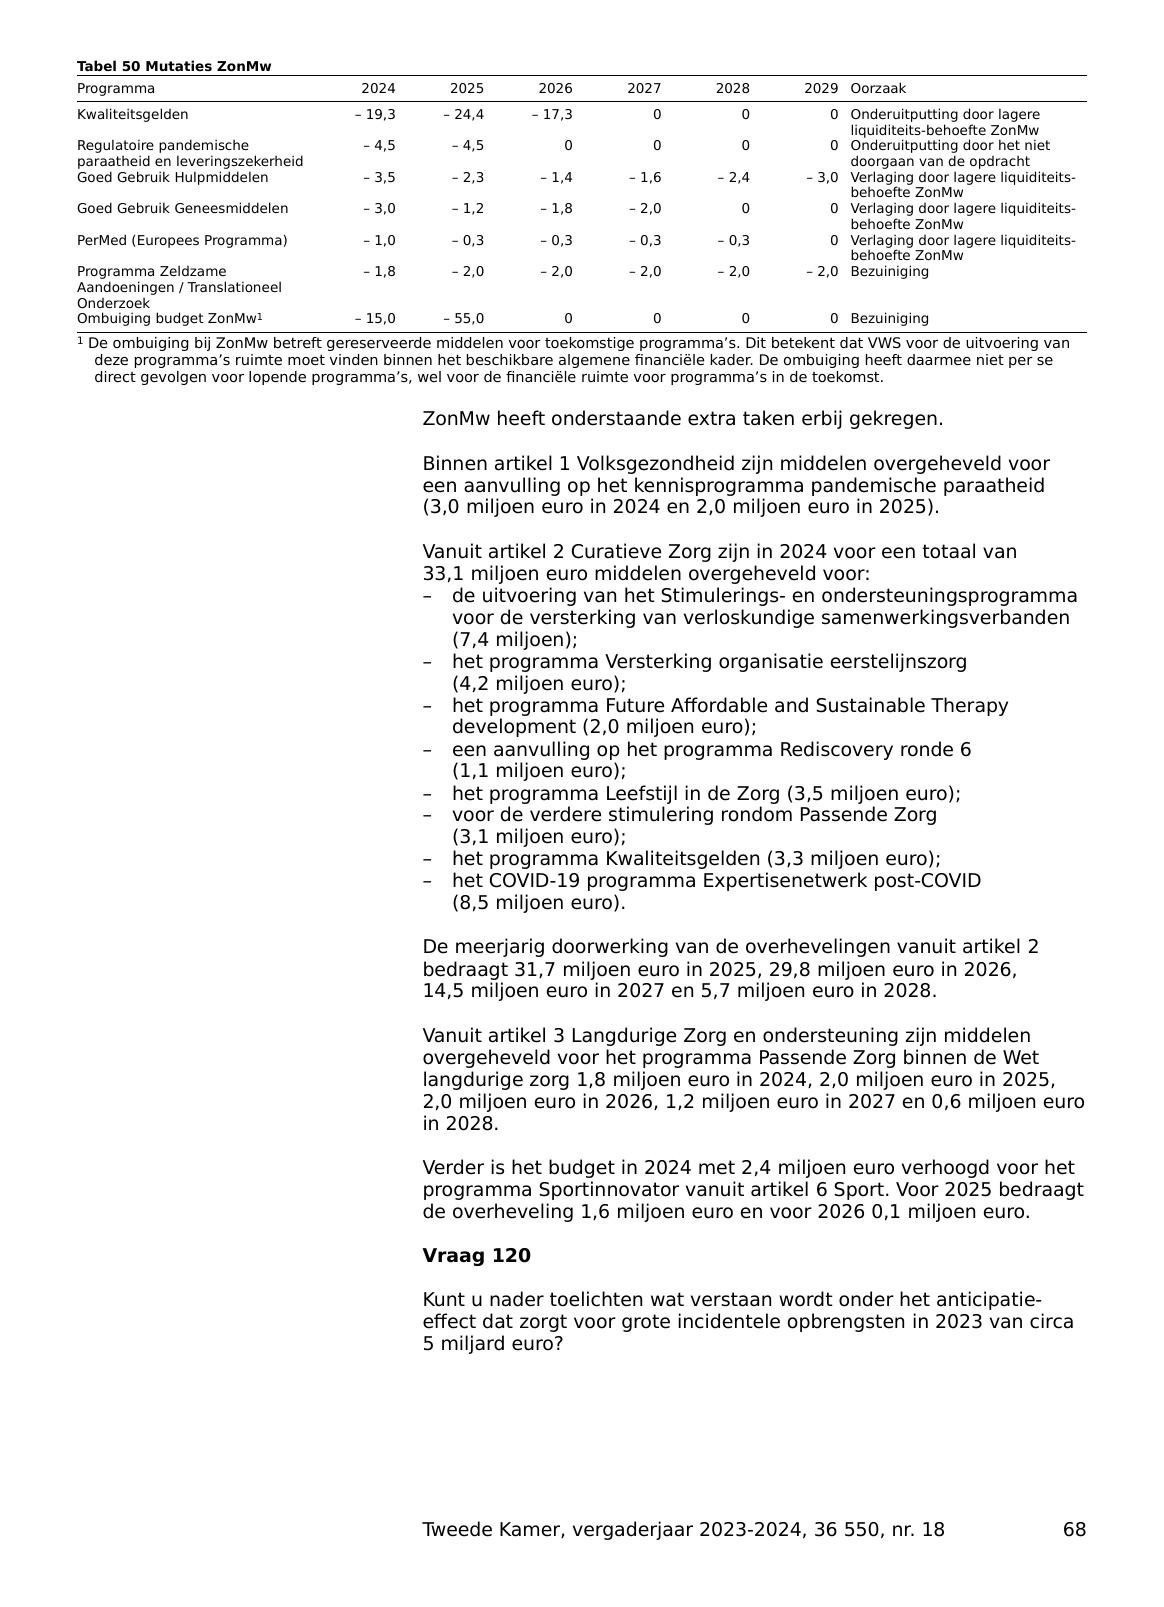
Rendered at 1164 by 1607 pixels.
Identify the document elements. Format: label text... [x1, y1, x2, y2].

table_cell 0 [579, 138, 667, 169]
text Verder is het budget in 2024 met 2,4 miljoen euro verhoogd voor het programma Sportinnovator vanuit artikel 6 Sport. Voor 2025 bedraagt de overheveling 1,6 miljoen euro en voor 2026 0,1 miljoen euro. [422, 1157, 1087, 1223]
table_cell 0 [667, 102, 756, 138]
text – het COVID-19 programma Expertisenetwerk post-COVID (8,5 miljoen euro). [422, 870, 1087, 914]
table_cell 0 [579, 102, 667, 138]
table_cell Verlaging door lagere liquiditeits-behoefte ZonMw [844, 201, 1087, 232]
table_cell Kwaliteitsgelden [77, 102, 313, 138]
table_cell – 2,0 [402, 264, 490, 311]
text – de uitvoering van het Stimulerings- en ondersteuningsprogramma voor de versterking van verloskundige samenwerkingsverbanden (7,4 miljoen); [422, 584, 1087, 651]
table_cell Programma [77, 76, 313, 101]
text – het programma Leefstijl in de Zorg (3,5 miljoen euro); [422, 782, 1087, 804]
table_cell 2024 [313, 76, 402, 101]
table_cell – 2,4 [667, 170, 756, 201]
text De meerjarig doorwerking van de overhevelingen vanuit artikel 2 bedraagt 31,7 miljoen euro in 2025, 29,8 miljoen euro in 2026, 14,5 miljoen euro in 2027 en 5,7 miljoen euro in 2028. [422, 936, 1087, 1002]
table_cell – 0,3 [402, 233, 490, 264]
table_cell 0 [490, 138, 579, 169]
text Binnen artikel 1 Volksgezondheid zijn middelen overgeheveld voor een aanvulling op het kennisprogramma pandemische paraatheid (3,0 miljoen euro in 2024 en 2,0 miljoen euro in 2025). [422, 452, 1087, 518]
table_cell – 1,4 [490, 170, 579, 201]
table_header Tabel 50 Mutaties ZonMw [77, 59, 1087, 75]
table_cell 2025 [402, 76, 490, 101]
table_cell – 2,0 [490, 264, 579, 311]
table_cell 0 [756, 311, 844, 332]
table_cell – 15,0 [313, 311, 402, 332]
table_cell 0 [490, 311, 579, 332]
table_cell – 2,0 [579, 201, 667, 232]
table_cell 2026 [490, 76, 579, 101]
table_cell – 0,3 [579, 233, 667, 264]
table_cell 0 [667, 201, 756, 232]
table_cell 0 [756, 233, 844, 264]
table_cell – 2,0 [579, 264, 667, 311]
subtitle Vraag 120 [422, 1245, 1087, 1267]
table_cell Goed Gebruik Hulpmiddelen [77, 170, 313, 201]
table_cell – 0,3 [667, 233, 756, 264]
text Vanuit artikel 3 Langdurige Zorg en ondersteuning zijn middelen overgeheveld voor het programma Passende Zorg binnen de Wet langdurige zorg 1,8 miljoen euro in 2024, 2,0 miljoen euro in 2025, 2,0 miljoen euro in 2026, 1,2 miljoen euro in 2027 en 0,6 miljoen euro in 2028. [422, 1024, 1087, 1134]
table_cell – 2,3 [402, 170, 490, 201]
table_cell 1 De ombuiging bij ZonMw betreft gereserveerde middelen voor toekomstige programma’s. Dit betekent dat VWS voor de uitvoering van deze programma’s ruimte moet vinden binnen het beschikbare algemene financiële kader. De ombuiging heeft daarmee niet per se direct gevolgen voor lopende programma’s, wel voor de financiële ruimte voor programma’s in de toekomst. [77, 333, 1087, 386]
table_cell – 1,6 [579, 170, 667, 201]
table_cell Bezuiniging [844, 264, 1087, 311]
table_cell – 3,5 [313, 170, 402, 201]
table_cell 0 [756, 102, 844, 138]
table_cell Onderuitputting door lagere liquiditeits-behoefte ZonMw [844, 102, 1087, 138]
table_cell 2029 [756, 76, 844, 101]
table_cell 0 [756, 138, 844, 169]
table_cell Programma Zeldzame Aandoeningen / Translationeel Onderzoek [77, 264, 313, 311]
table_cell – 2,0 [667, 264, 756, 311]
text – voor de verdere stimulering rondom Passende Zorg (3,1 miljoen euro); [422, 804, 1087, 848]
text – het programma Versterking organisatie eerstelijnszorg (4,2 miljoen euro); [422, 651, 1087, 694]
table_cell 0 [756, 201, 844, 232]
table_cell 0 [667, 138, 756, 169]
text ZonMw heeft onderstaande extra taken erbij gekregen. [422, 408, 1087, 430]
table_cell – 2,0 [756, 264, 844, 311]
table_cell – 55,0 [402, 311, 490, 332]
table_cell Bezuiniging [844, 311, 1087, 332]
table_cell – 1,8 [313, 264, 402, 311]
text – het programma Kwaliteitsgelden (3,3 miljoen euro); [422, 848, 1087, 870]
table_cell Oorzaak [844, 76, 1087, 101]
table_cell – 4,5 [402, 138, 490, 169]
table_cell – 1,8 [490, 201, 579, 232]
table_cell Goed Gebruik Geneesmiddelen [77, 201, 313, 232]
table_cell – 4,5 [313, 138, 402, 169]
table_cell – 17,3 [490, 102, 579, 138]
table_cell Onderuitputting door het niet doorgaan van de opdracht [844, 138, 1087, 169]
table_cell – 1,0 [313, 233, 402, 264]
table_cell PerMed (Europees Programma) [77, 233, 313, 264]
table_cell Regulatoire pandemische paraatheid en leveringszekerheid [77, 138, 313, 169]
table_cell 2028 [667, 76, 756, 101]
text Vanuit artikel 2 Curatieve Zorg zijn in 2024 voor een totaal van 33,1 miljoen euro middelen overgeheveld voor: [422, 541, 1087, 584]
table_cell Verlaging door lagere liquiditeits-behoefte ZonMw [844, 233, 1087, 264]
table_cell – 19,3 [313, 102, 402, 138]
table_cell Ombuiging budget ZonMw1 [77, 311, 313, 332]
table_cell 0 [667, 311, 756, 332]
table_cell 0 [579, 311, 667, 332]
table_cell – 3,0 [313, 201, 402, 232]
text Kunt u nader toelichten wat verstaan wordt onder het anticipatie-effect dat zorgt voor grote incidentele opbrengsten in 2023 van circa 5 miljard euro? [422, 1289, 1087, 1355]
table_cell – 3,0 [756, 170, 844, 201]
table_cell 2027 [579, 76, 667, 101]
text – het programma Future Affordable and Sustainable Therapy development (2,0 miljoen euro); [422, 694, 1087, 738]
table_cell Verlaging door lagere liquiditeits-behoefte ZonMw [844, 170, 1087, 201]
table_cell – 24,4 [402, 102, 490, 138]
table_cell – 1,2 [402, 201, 490, 232]
table_cell – 0,3 [490, 233, 579, 264]
text – een aanvulling op het programma Rediscovery ronde 6 (1,1 miljoen euro); [422, 738, 1087, 782]
